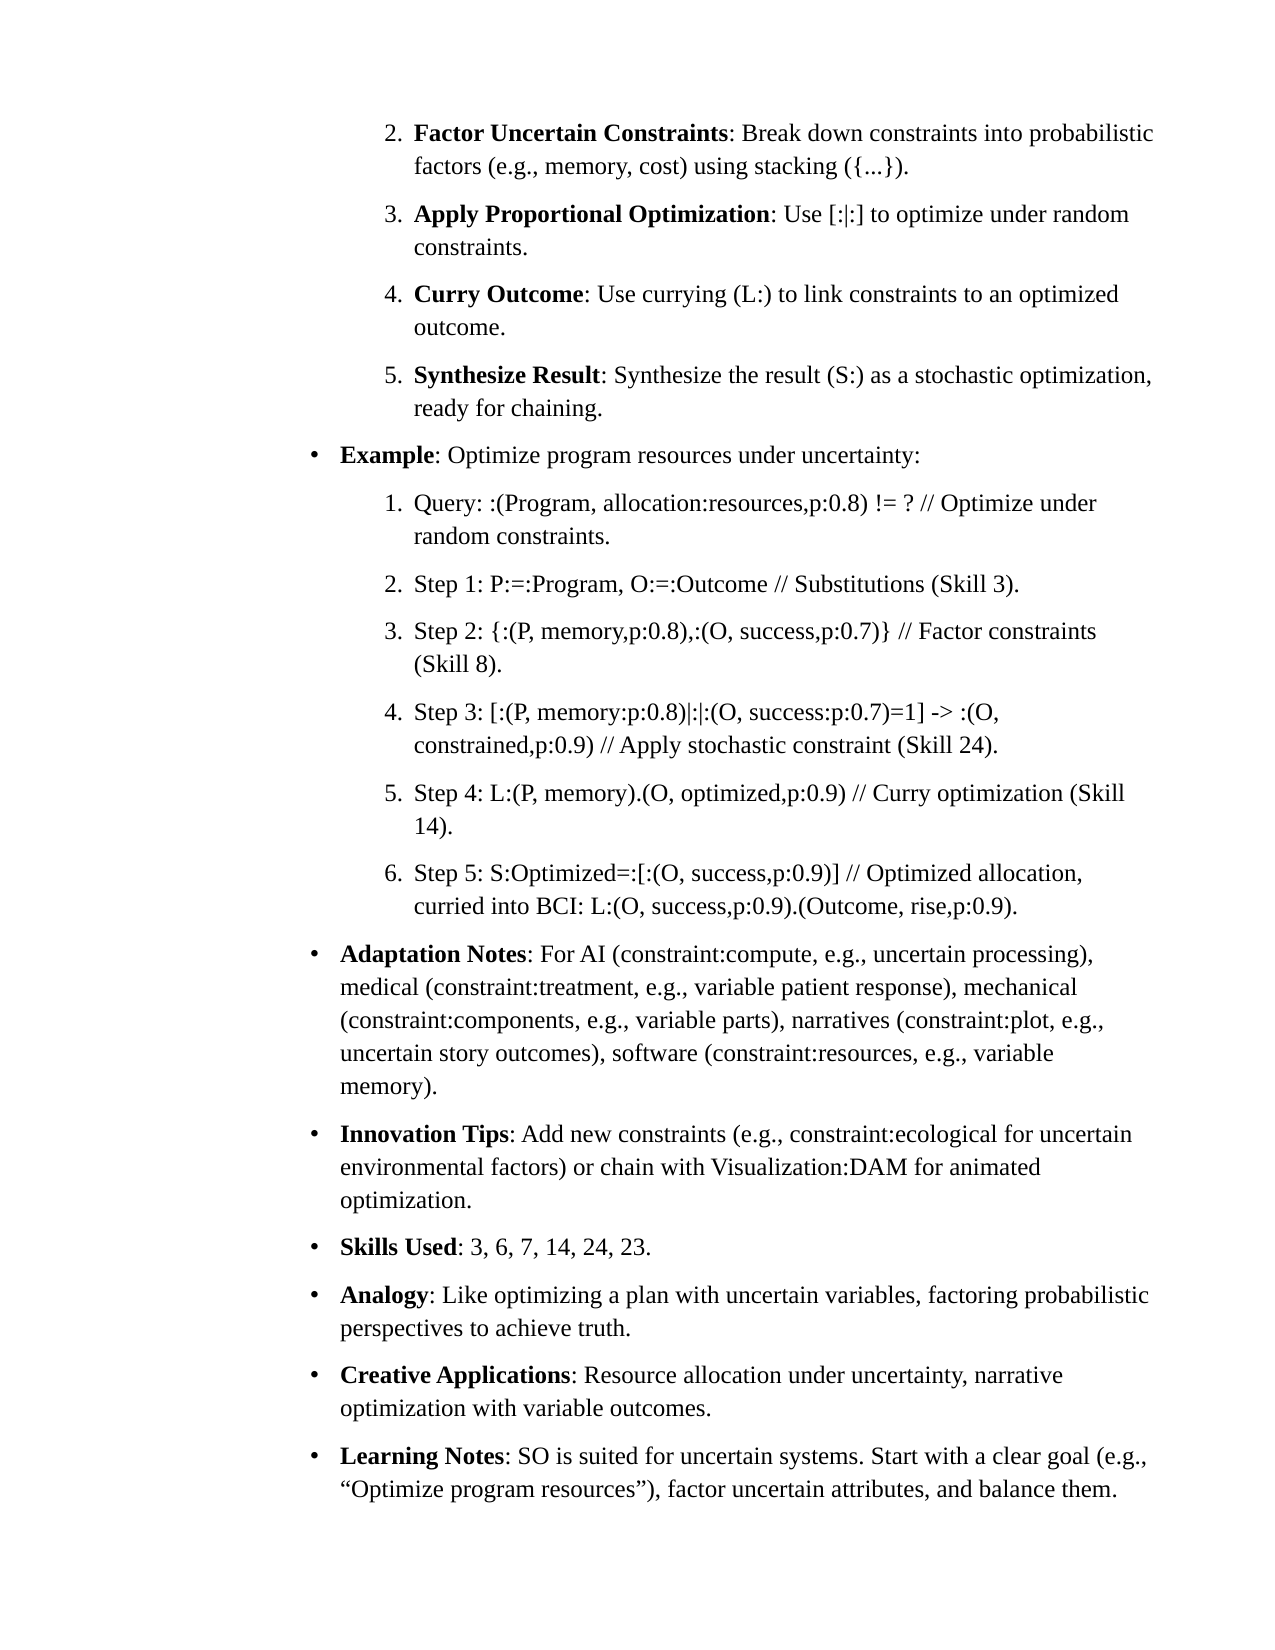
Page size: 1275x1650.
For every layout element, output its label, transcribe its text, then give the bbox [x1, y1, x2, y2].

list Creative Applications: Resource allocation under uncertainty, narrative optimization with variable outcomes. [310, 1361, 1157, 1422]
list Apply Proportional Optimization: Use [:|:] to optimize under random constraints. [384, 199, 1157, 261]
list Analogy: Like optimizing a plan with uncertain variables, factoring probabilistic perspectives to achieve truth. [310, 1280, 1157, 1342]
list Learning Notes: SO is suited for uncertain systems. Start with a clear goal (e.g., “Optimize program resources”), factor uncertain attributes, and balance them. [310, 1441, 1157, 1503]
list Factor Uncertain Constraints: Break down constraints into probabilistic factors (e.g., memory, cost) using stacking ({...}). [384, 118, 1157, 180]
list Synthesize Result: Synthesize the result (S:) as a stochastic optimization, ready for chaining. [384, 360, 1157, 422]
list Query: :(Program, allocation:resources,p:0.8) != ? // Optimize under random constraints. [384, 488, 1157, 550]
list Step 1: P:=:Program, O:=:Outcome // Substitutions (Skill 3). [384, 569, 1157, 598]
list Adaptation Notes: For AI (constraint:compute, e.g., uncertain processing), medical (constraint:treatment, e.g., variable patient response), mechanical (constraint:components, e.g., variable parts), narratives (constraint:plot, e.g., uncertain story outcomes), software (constraint:resources, e.g., variable memory). [310, 939, 1157, 1100]
list Innovation Tips: Add new constraints (e.g., constraint:ecological for uncertain environmental factors) or chain with Visualization:DAM for animated optimization. [310, 1119, 1157, 1213]
list Example: Optimize program resources under uncertainty: [310, 441, 1157, 469]
list Skills Used: 3, 6, 7, 14, 24, 23. [310, 1232, 1157, 1261]
list Step 3: [:(P, memory:p:0.8)|:|:(O, success:p:0.7)=1] -> :(O, constrained,p:0.9) // Apply stochastic constraint (Skill 24). [384, 697, 1157, 759]
list Step 4: L:(P, memory).(O, optimized,p:0.9) // Curry optimization (Skill 14). [384, 778, 1157, 839]
list Step 5: S:Optimized=:[:(O, success,p:0.9)] // Optimized allocation, curried into BCI: L:(O, success,p:0.9).(Outcome, rise,p:0.9). [384, 858, 1157, 920]
list Curry Outcome: Use currying (L:) to link constraints to an optimized outcome. [384, 279, 1157, 341]
list Step 2: {:(P, memory,p:0.8),:(O, success,p:0.7)} // Factor constraints (Skill 8). [384, 616, 1157, 678]
